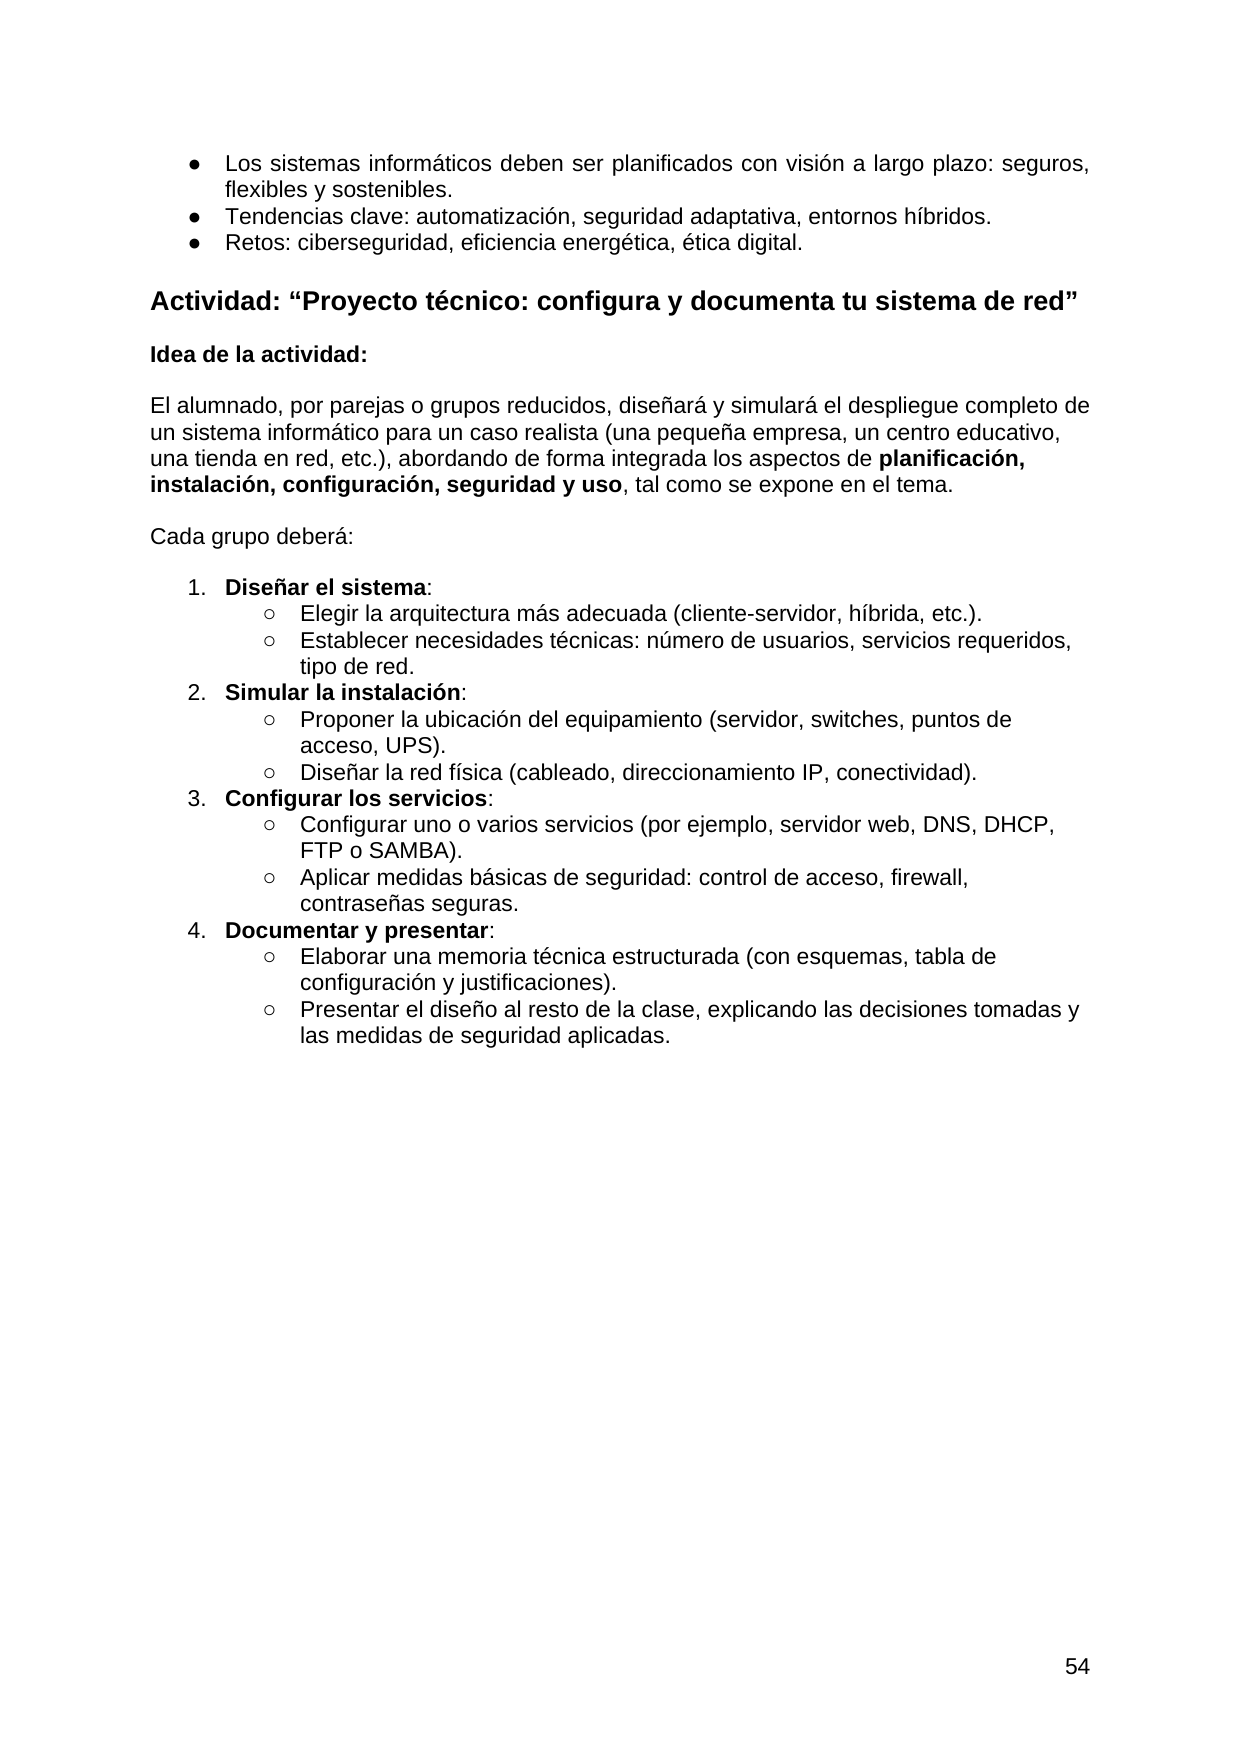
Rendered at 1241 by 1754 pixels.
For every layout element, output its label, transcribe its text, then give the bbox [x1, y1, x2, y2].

subtitle Actividad: “Proyecto técnico: configura y documenta tu sistema de red” [150, 284, 1090, 316]
list Tendencias clave: automatización, seguridad adaptativa, entornos híbridos. [187, 203, 1090, 229]
list Configurar uno o varios servicios (por ejemplo, servidor web, DNS, DHCP, FTP o SAMBA). [262, 811, 1090, 864]
list Los sistemas informáticos deben ser planificados con visión a largo plazo: seguros, flexibles y sostenibles. [187, 150, 1090, 203]
list Simular la instalación: [187, 679, 1090, 706]
list Retos: ciberseguridad, eficiencia energética, ética digital. [187, 229, 1090, 255]
text Cada grupo deberá: [150, 523, 1090, 549]
list Presentar el diseño al resto de la clase, explicando las decisiones tomadas y las medidas de seguridad aplicadas. [262, 996, 1090, 1075]
text El alumnado, por parejas o grupos reducidos, diseñará y simulará el despliegue completo de un sistema informático para un caso realista (una pequeña empresa, un centro educativo, una tienda en red, etc.), abordando de forma integrada los aspectos de planificación, instalación, configuración, seguridad y uso, tal como se expone en el tema. [150, 392, 1090, 498]
list Elegir la arquitectura más adecuada (cliente-servidor, híbrida, etc.). [262, 600, 1090, 627]
list Proponer la ubicación del equipamiento (servidor, switches, puntos de acceso, UPS). [262, 706, 1090, 758]
list Diseñar la red física (cableado, direccionamiento IP, conectividad). [262, 758, 1090, 785]
list Documentar y presentar: [187, 917, 1090, 943]
list Establecer necesidades técnicas: número de usuarios, servicios requeridos, tipo de red. [262, 627, 1090, 679]
text Idea de la actividad: [150, 341, 1090, 367]
list Diseñar el sistema: [187, 574, 1090, 600]
list Configurar los servicios: [187, 785, 1090, 811]
list Elaborar una memoria técnica estructurada (con esquemas, tabla de configuración y justificaciones). [262, 943, 1090, 996]
list Aplicar medidas básicas de seguridad: control de acceso, firewall, contraseñas seguras. [262, 864, 1090, 917]
